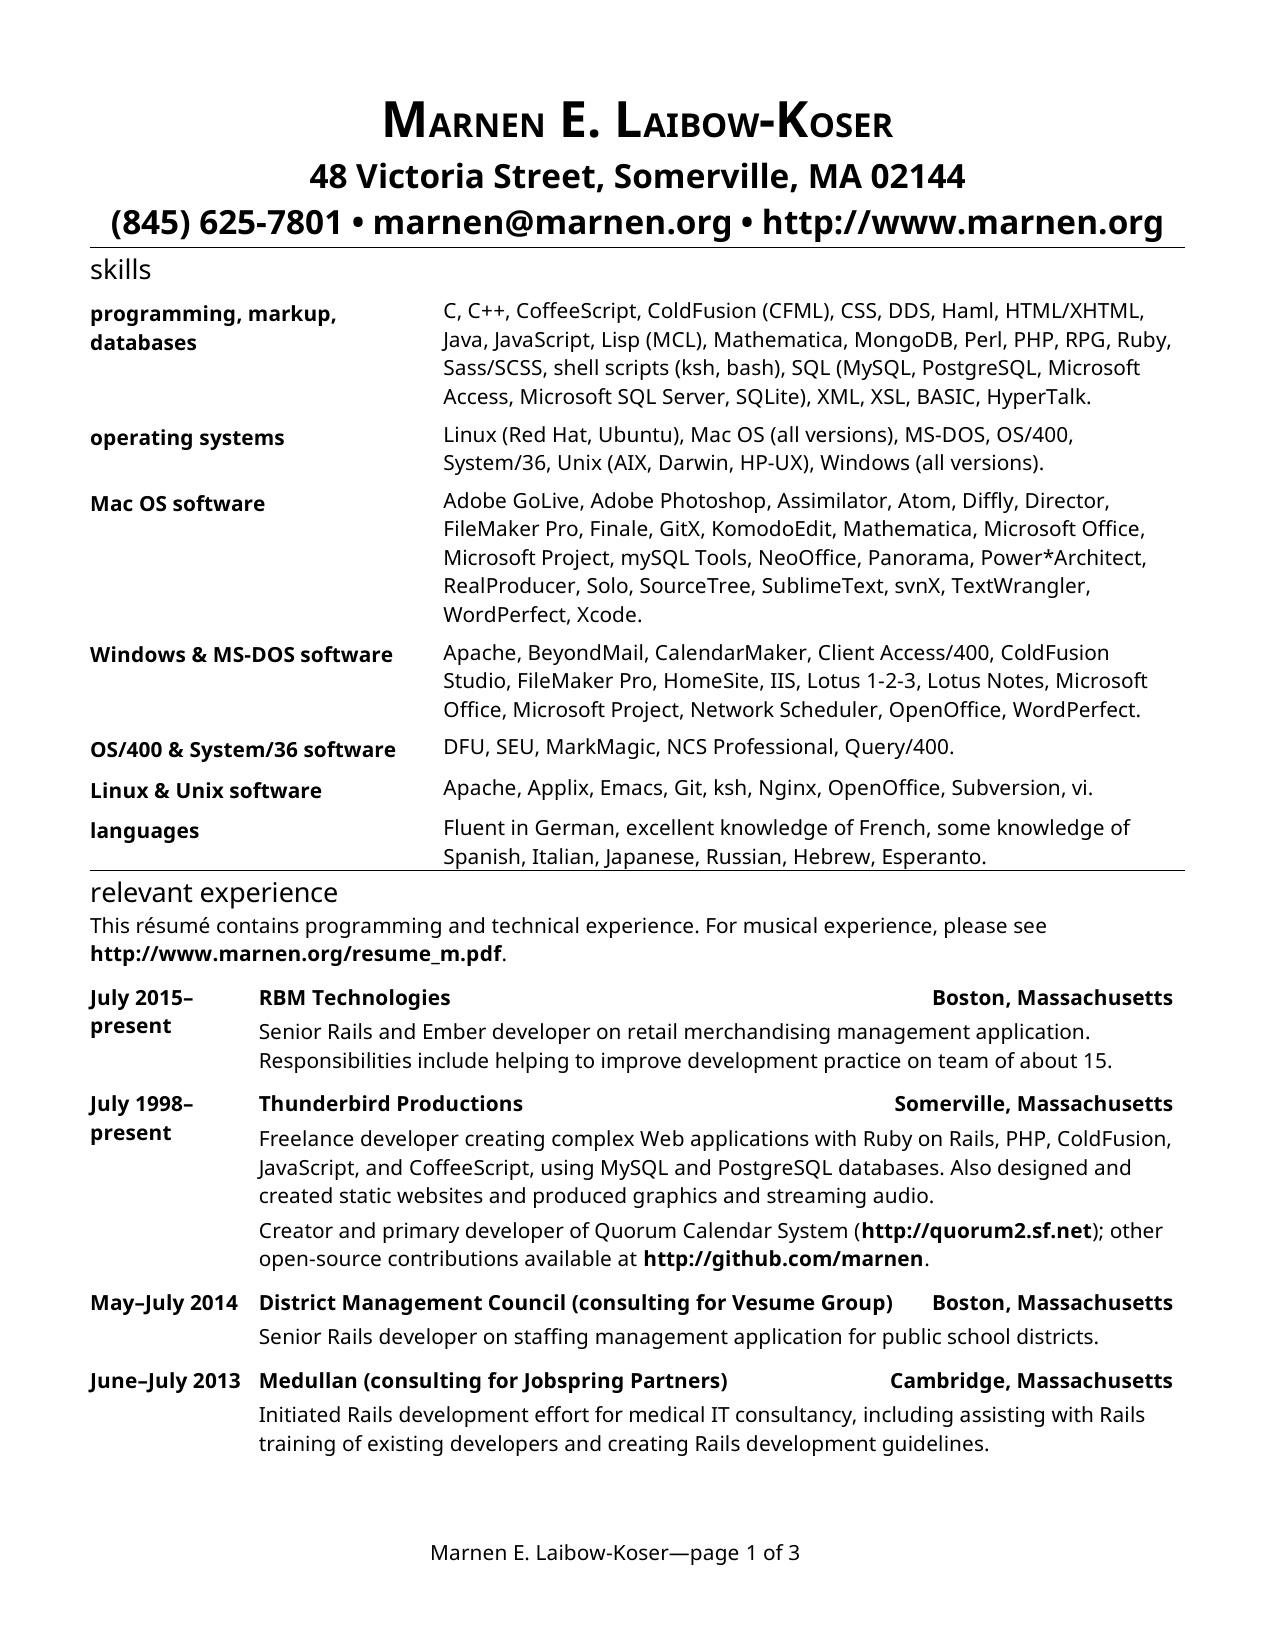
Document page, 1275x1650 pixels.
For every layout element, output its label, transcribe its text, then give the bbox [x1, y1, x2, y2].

table_cell Linux (Red Hat, Ubuntu), Mac OS (all versions), MS-DOS, OS/400, System/36, Unix (AIX, Darwin, HP-UX), Windows (all versions). [443, 410, 1185, 477]
table_header C, C++, CoffeeScript, ColdFusion (CFML), CSS, DDS, Haml, HTML/XHTML, Java, JavaScript, Lisp (MCL), Mathematica, MongoDB, Perl, PHP, RPG, Ruby, Sass/SCSS, shell scripts (ksh, bash), SQL (MySQL, PostgreSQL, Microsoft Access, Microsoft SQL Server, SQLite), XML, XSL, BASIC, HyperTalk. [443, 287, 1185, 410]
table_cell July 1998–present [90, 1074, 258, 1273]
table_header July 2015–present [90, 968, 258, 1074]
text This résumé contains programming and technical experience. For musical experience, please see http://www.marnen.org/resume_m.pdf. [90, 911, 1185, 968]
table_cell May–July 2014 [90, 1273, 258, 1351]
table_cell Fluent in German, excellent knowledge of French, some knowledge of Spanish, Italian, Japanese, Russian, Hebrew, Esperanto. [443, 804, 1185, 870]
table_cell District Management Council (consulting for Vesume Group) Boston, Massachusetts Senior Rails developer on staffing management application for public school districts. [259, 1273, 1185, 1351]
table_cell operating systems [90, 410, 443, 477]
table_cell Apache, Applix, Emacs, Git, ksh, Nginx, OpenOffice, Subversion, vi. [443, 764, 1185, 804]
table_cell June–July 2013 [90, 1351, 258, 1457]
text Marnen E. Laibow-Koser 48 Victoria Street, Somerville, MA 02144 (845) 625-7801 • marnen@marnen.org • http://www.marnen.org [90, 84, 1185, 244]
table_cell Windows & MS-DOS software [90, 628, 443, 723]
table_cell Apache, BeyondMail, CalendarMaker, Client Access/400, ColdFusion Studio, FileMaker Pro, HomeSite, IIS, Lotus 1-2-3, Lotus Notes, Microsoft Office, Microsoft Project, Network Scheduler, OpenOffice, WordPerfect. [443, 628, 1185, 723]
table_cell OS/400 & System/36 software [90, 723, 443, 764]
table_cell Medullan (consulting for Jobspring Partners) Cambridge, Massachusetts Initiated Rails development effort for medical IT consultancy, including assisting with Rails training of existing developers and creating Rails development guidelines. [259, 1351, 1185, 1457]
text relevant experience [90, 871, 1185, 911]
text skills [90, 248, 1185, 287]
table_header programming, markup, databases [90, 287, 443, 410]
table_cell Adobe GoLive, Adobe Photoshop, Assimilator, Atom, Diffly, Director, FileMaker Pro, Finale, GitX, KomodoEdit, Mathematica, Microsoft Office, Microsoft Project, mySQL Tools, NeoOffice, Panorama, Power*Architect, RealProducer, Solo, SourceTree, SublimeText, svnX, TextWrangler, WordPerfect, Xcode. [443, 477, 1185, 628]
table_header RBM Technologies Boston, Massachusetts Senior Rails and Ember developer on retail merchandising management application. Responsibilities include helping to improve development practice on team of about 15. [259, 968, 1185, 1074]
table_cell languages [90, 804, 443, 870]
table_cell Linux & Unix software [90, 764, 443, 804]
table_cell Mac OS software [90, 477, 443, 628]
table_cell DFU, SEU, MarkMagic, NCS Professional, Query/400. [443, 723, 1185, 764]
table_cell Thunderbird Productions Somerville, Massachusetts Freelance developer creating complex Web applications with Ruby on Rails, PHP, ColdFusion, JavaScript, and CoffeeScript, using MySQL and PostgreSQL databases. Also designed and created static websites and produced graphics and streaming audio. Creator and primary developer of Quorum Calendar System (http://quorum2.sf.net); other open-source contributions available at http://github.com/marnen. [259, 1074, 1185, 1273]
